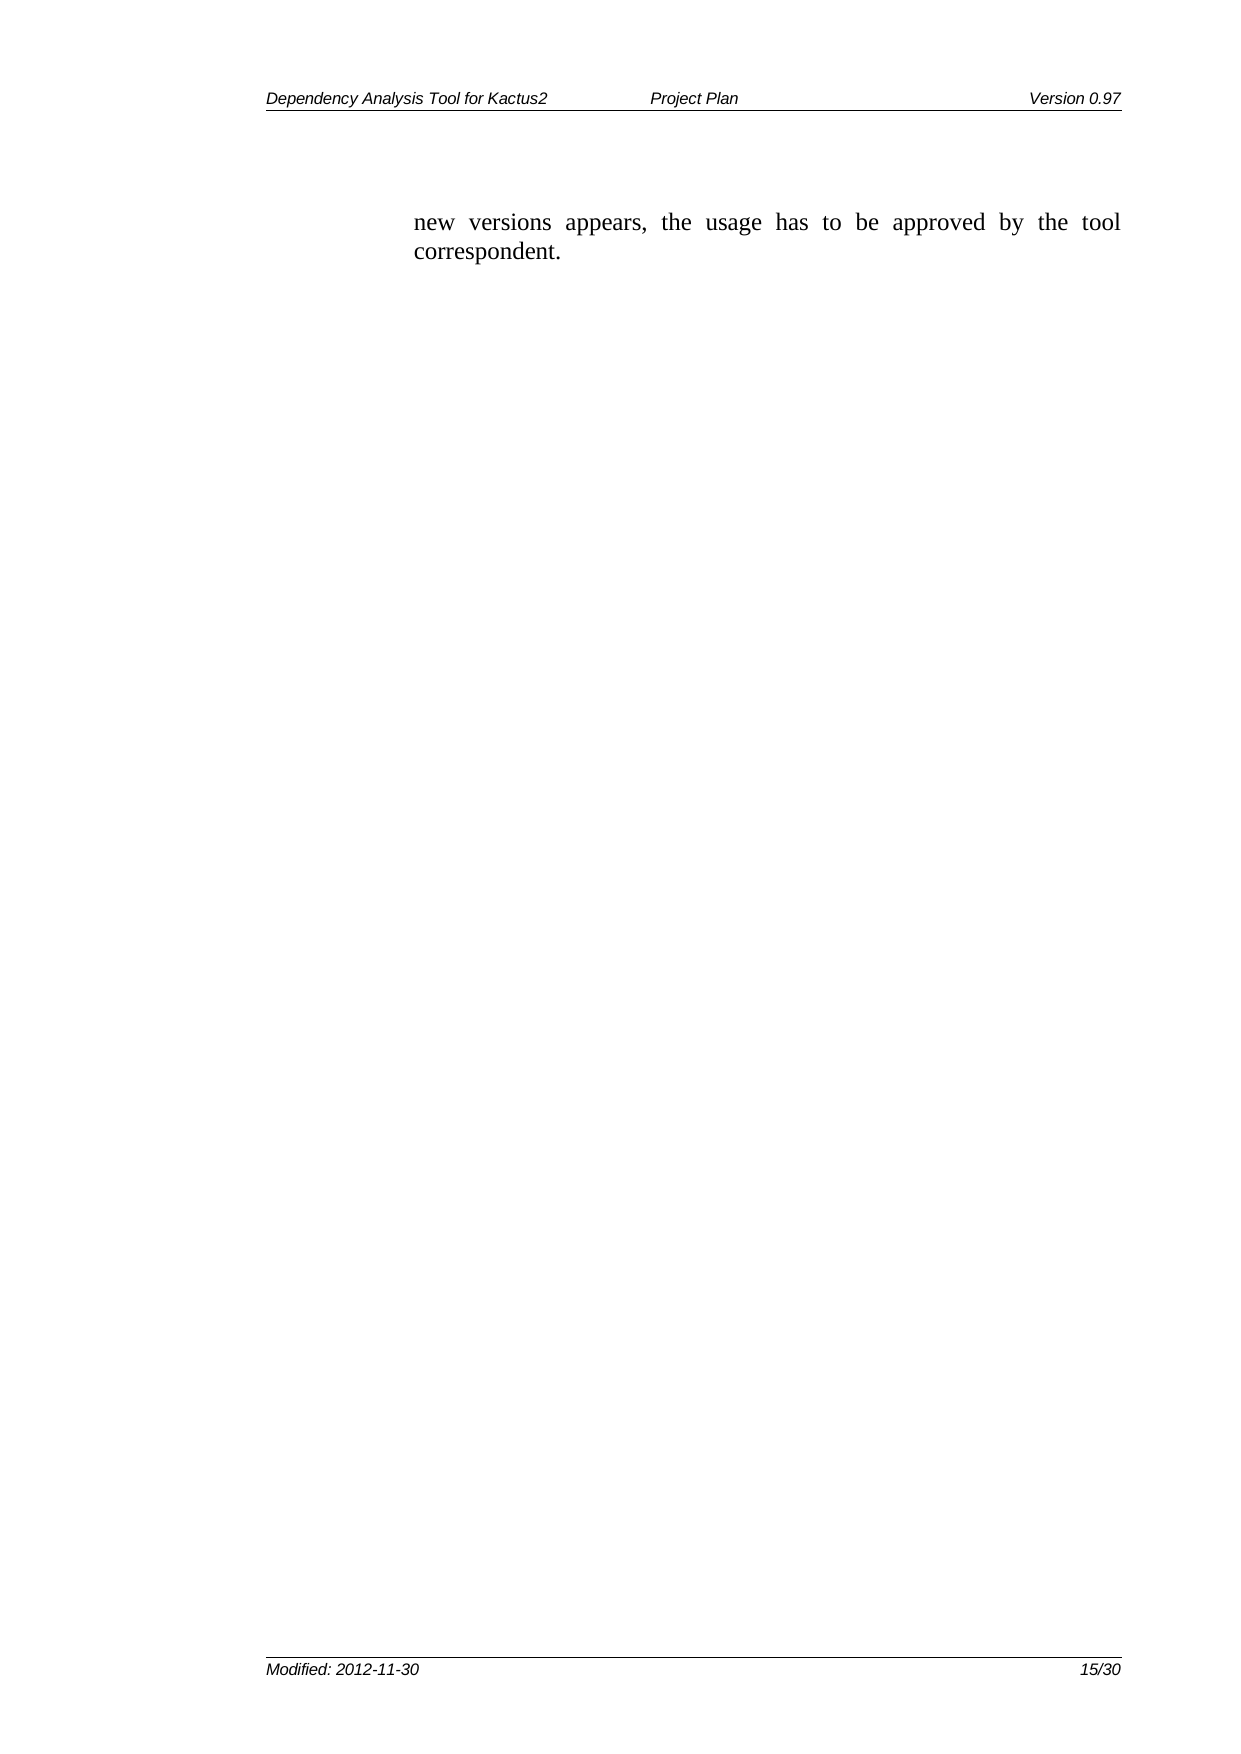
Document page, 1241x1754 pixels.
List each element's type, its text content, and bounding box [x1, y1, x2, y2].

text new versions appears, the usage has to be approved by the tool correspondent. [413, 207, 1122, 265]
